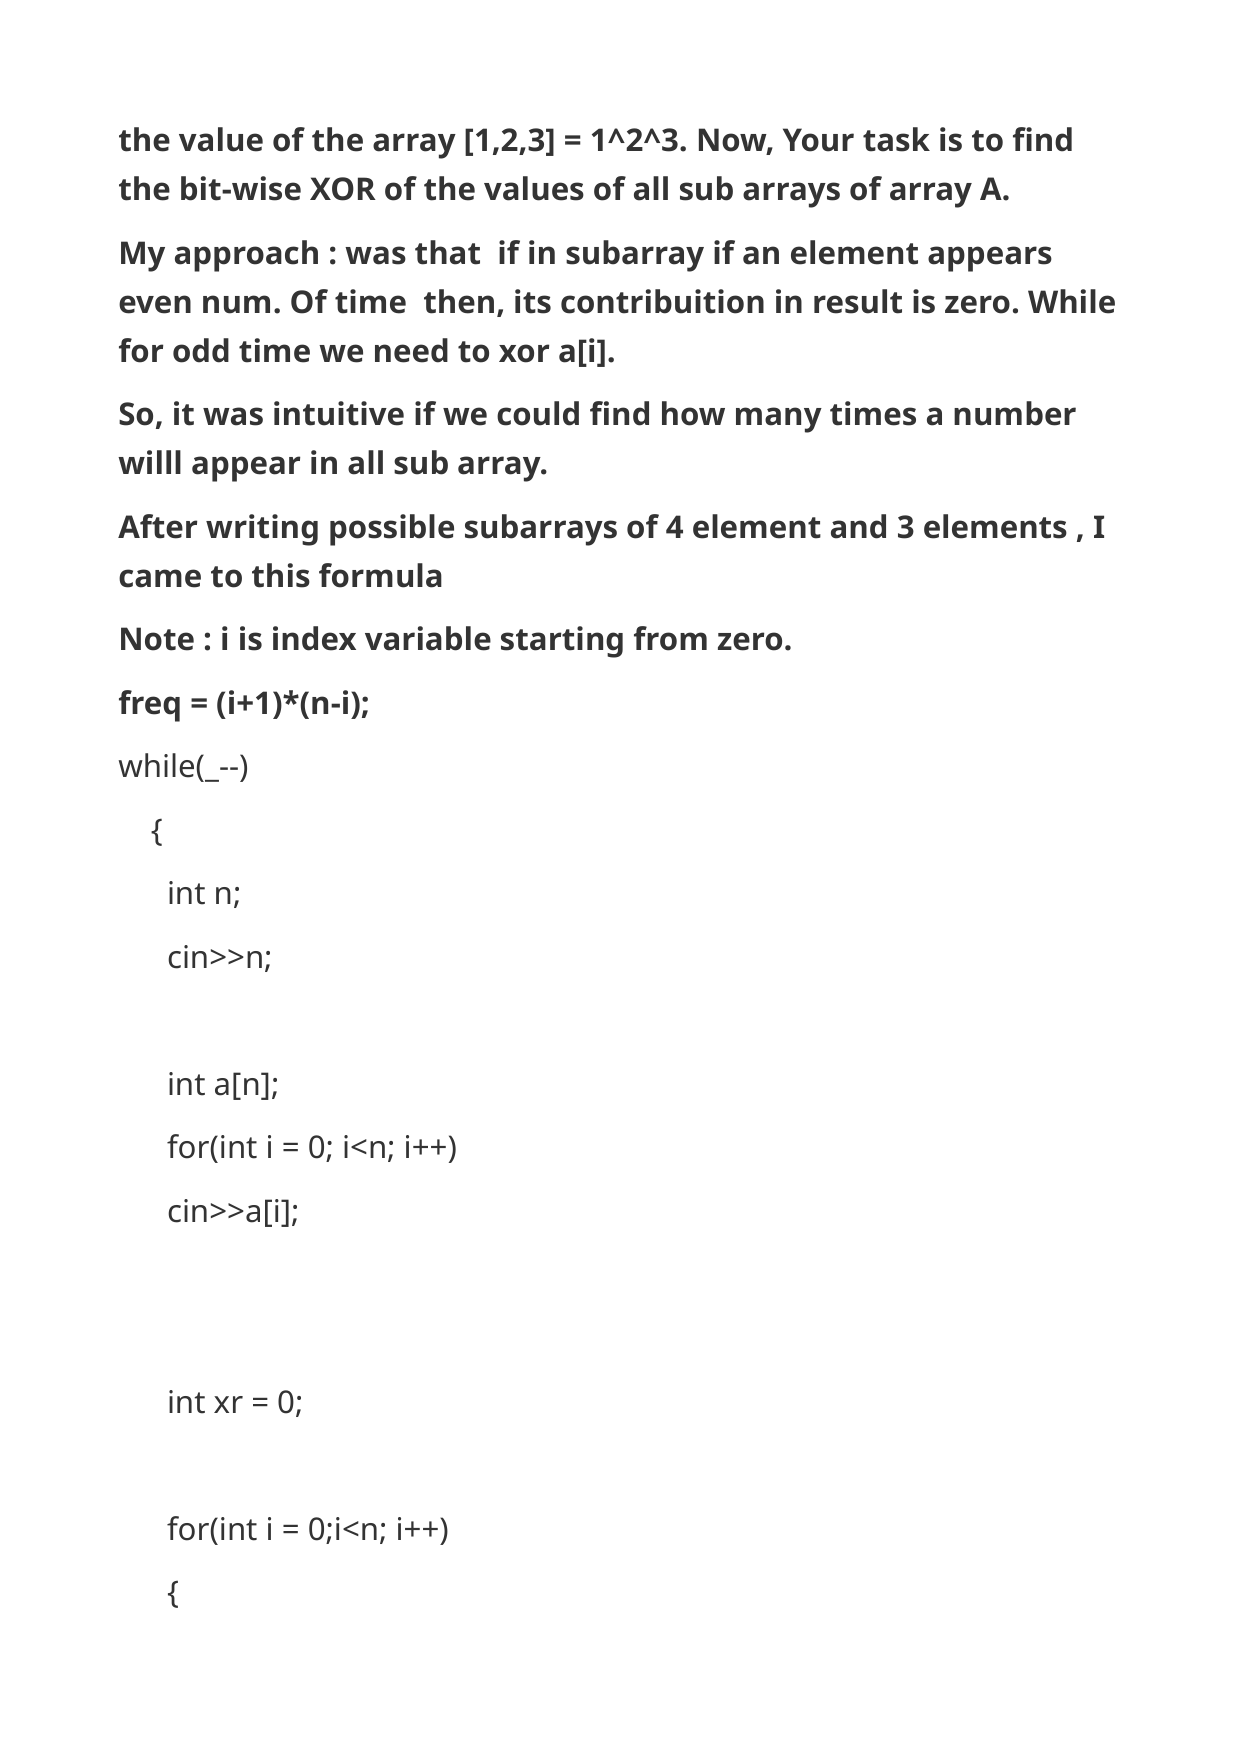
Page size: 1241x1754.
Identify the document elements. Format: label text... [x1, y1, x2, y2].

text int xr = 0; [118, 1379, 1122, 1422]
text Note : i is index variable starting from zero. [118, 617, 1122, 660]
text { [118, 808, 1122, 850]
text int n; [118, 871, 1122, 914]
text freq = (i+1)*(n-i); [118, 681, 1122, 723]
text int a[n]; [118, 1062, 1122, 1104]
text the value of the array [1,2,3] = 1^2^3. Now, Your task is to find the bit-wise XOR of the values of all sub arrays of array A. [118, 118, 1122, 210]
text cin>>n; [118, 935, 1122, 977]
text { [118, 1570, 1122, 1613]
text while(_--) [118, 744, 1122, 787]
text After writing possible subarrays of 4 element and 3 elements , I came to this formula [118, 504, 1122, 596]
text for(int i = 0;i<n; i++) [118, 1507, 1122, 1549]
text for(int i = 0; i<n; i++) [118, 1125, 1122, 1168]
text So, it was intuitive if we could find how many times a number willl appear in all sub array. [118, 392, 1122, 484]
text My approach : was that if in subarray if an element appears even num. Of time then, its contribuition in result is zero. While for odd time we need to xor a[i]. [118, 231, 1122, 371]
text cin>>a[i]; [118, 1189, 1122, 1232]
